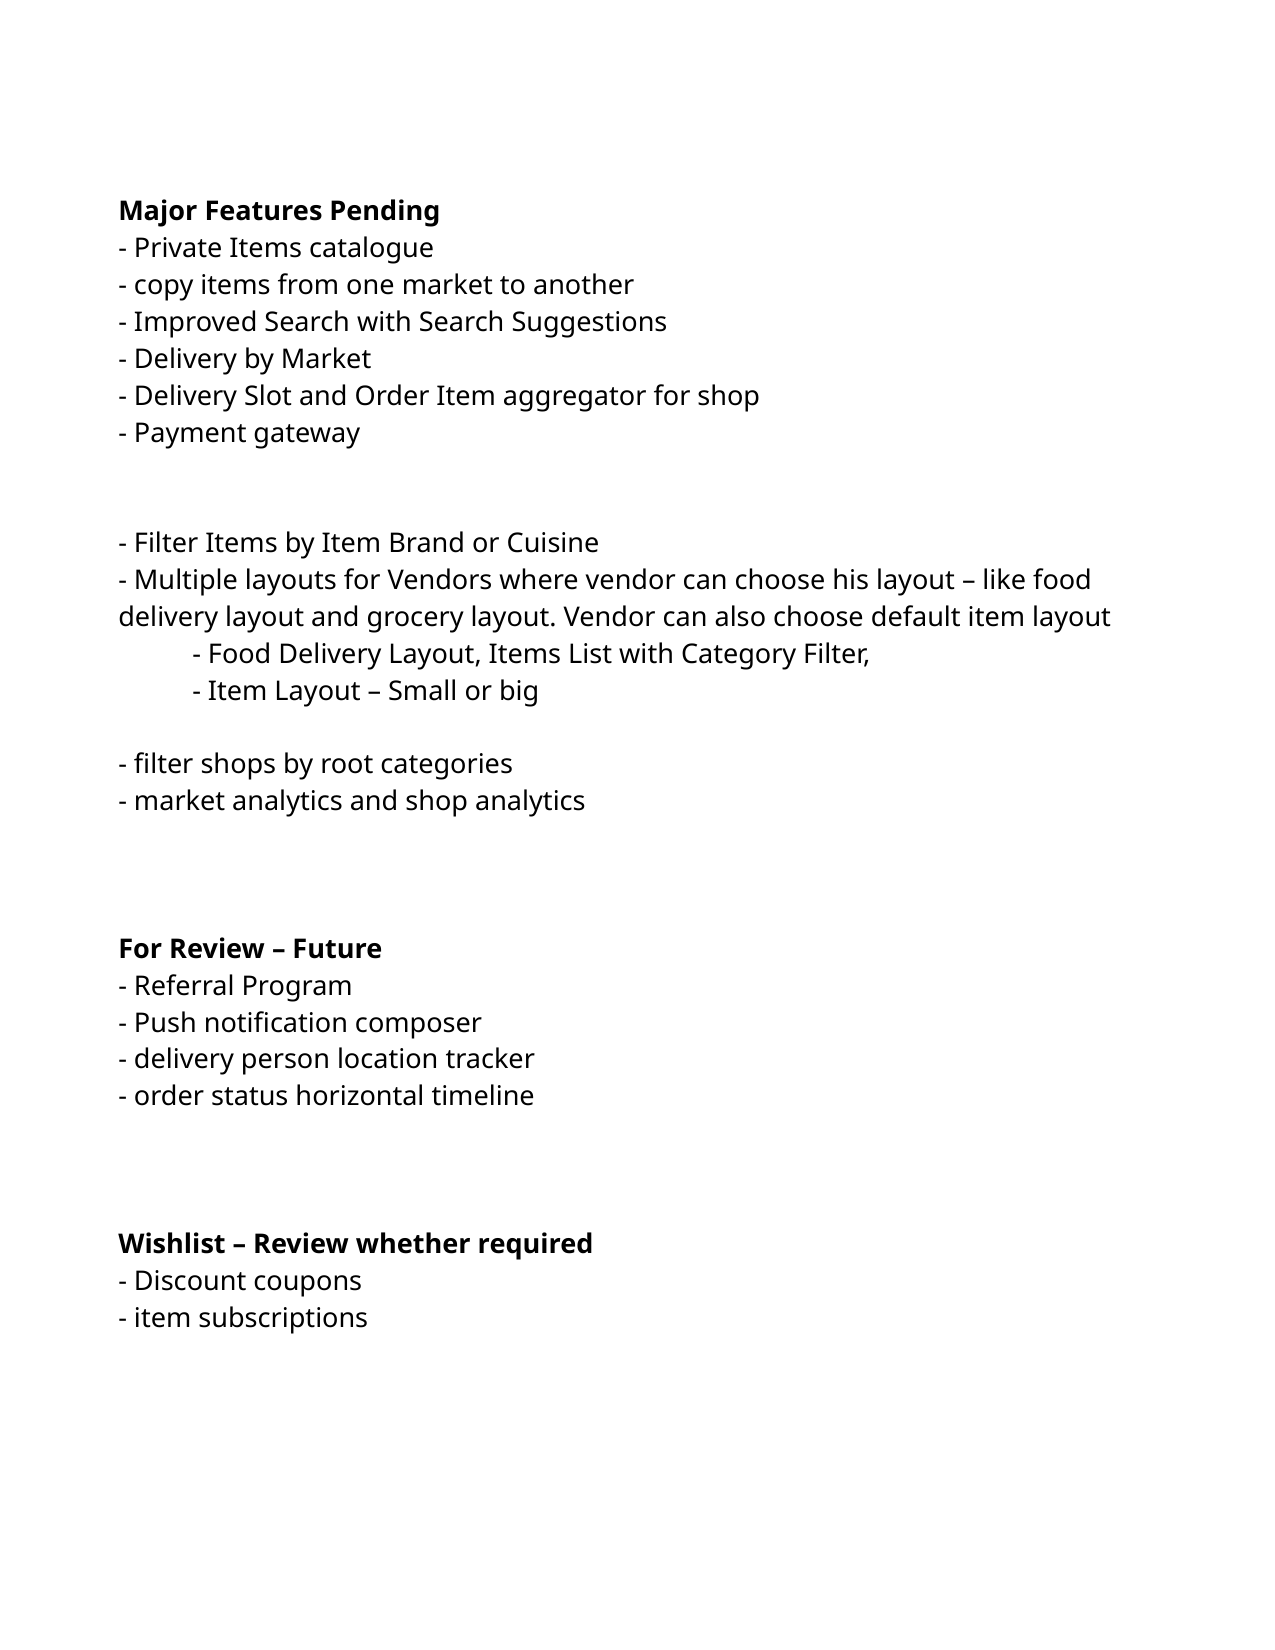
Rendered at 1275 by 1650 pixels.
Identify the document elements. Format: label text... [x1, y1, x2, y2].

text - delivery person location tracker [118, 1040, 1157, 1077]
text - item subscriptions [118, 1298, 1157, 1335]
text - Payment gateway [118, 413, 1157, 450]
text - copy items from one market to another [118, 266, 1157, 302]
text For Review – Future [118, 929, 1157, 966]
text - Item Layout – Small or big [118, 671, 1157, 708]
text - Push notification composer [118, 1003, 1157, 1040]
text - Delivery Slot and Order Item aggregator for shop [118, 376, 1157, 413]
text - Food Delivery Layout, Items List with Category Filter, [118, 634, 1157, 671]
text Major Features Pending [118, 192, 1157, 229]
text - Referral Program [118, 966, 1157, 1003]
text - market analytics and shop analytics [118, 782, 1157, 819]
text - Filter Items by Item Brand or Cuisine [118, 524, 1157, 561]
text - Delivery by Market [118, 339, 1157, 376]
text - Private Items catalogue [118, 229, 1157, 266]
text - order status horizontal timeline [118, 1077, 1157, 1114]
text Wishlist – Review whether required [118, 1224, 1157, 1261]
text - Discount coupons [118, 1261, 1157, 1298]
text - filter shops by root categories [118, 745, 1157, 782]
text - Improved Search with Search Suggestions [118, 302, 1157, 339]
text - Multiple layouts for Vendors where vendor can choose his layout – like food delivery layout and grocery layout. Vendor can also choose default item layout [118, 561, 1157, 634]
